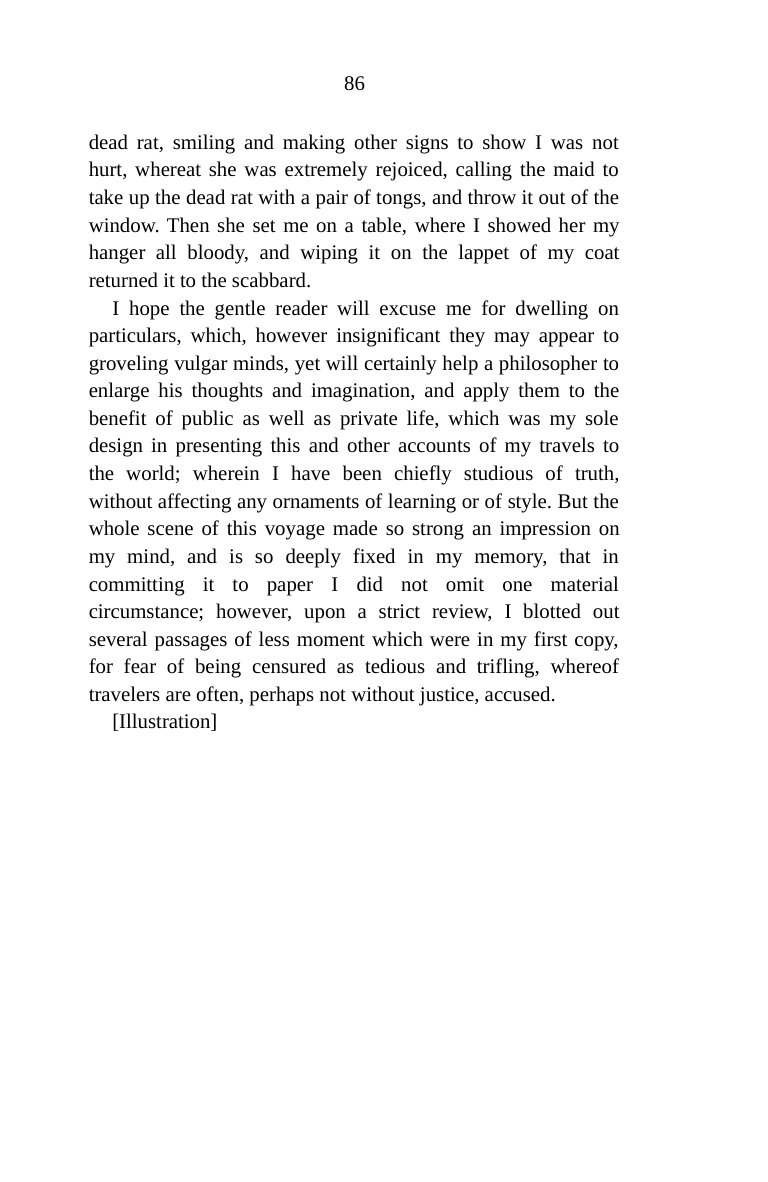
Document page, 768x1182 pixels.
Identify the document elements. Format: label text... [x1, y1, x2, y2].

text I hope the gentle reader will excuse me for dwelling on particulars, which, however insignificant they may appear to groveling vulgar minds, yet will certainly help a philosopher to enlarge his thoughts and imagination, and apply them to the benefit of public as well as private life, which was my sole design in presenting this and other accounts of my travels to the world; wherein I have been chiefly studious of truth, without affecting any ornaments of learning or of style. But the whole scene of this voyage made so strong an impression on my mind, and is so deeply fixed in my memory, that in committing it to paper I did not omit one material circumstance; however, upon a strict review, I blotted out several passages of less moment which were in my first copy, for fear of being censured as tedious and trifling, whereof travelers are often, perhaps not without justice, accused. [88, 295, 620, 706]
text dead rat, smiling and making other signs to show I was not hurt, whereat she was extremely rejoiced, calling the maid to take up the dead rat with a pair of tongs, and throw it out of the window. Then she set me on a table, where I showed her my hanger all bloody, and wiping it on the lappet of my coat returned it to the scabbard. [88, 130, 620, 292]
text [Illustration] [88, 709, 620, 733]
